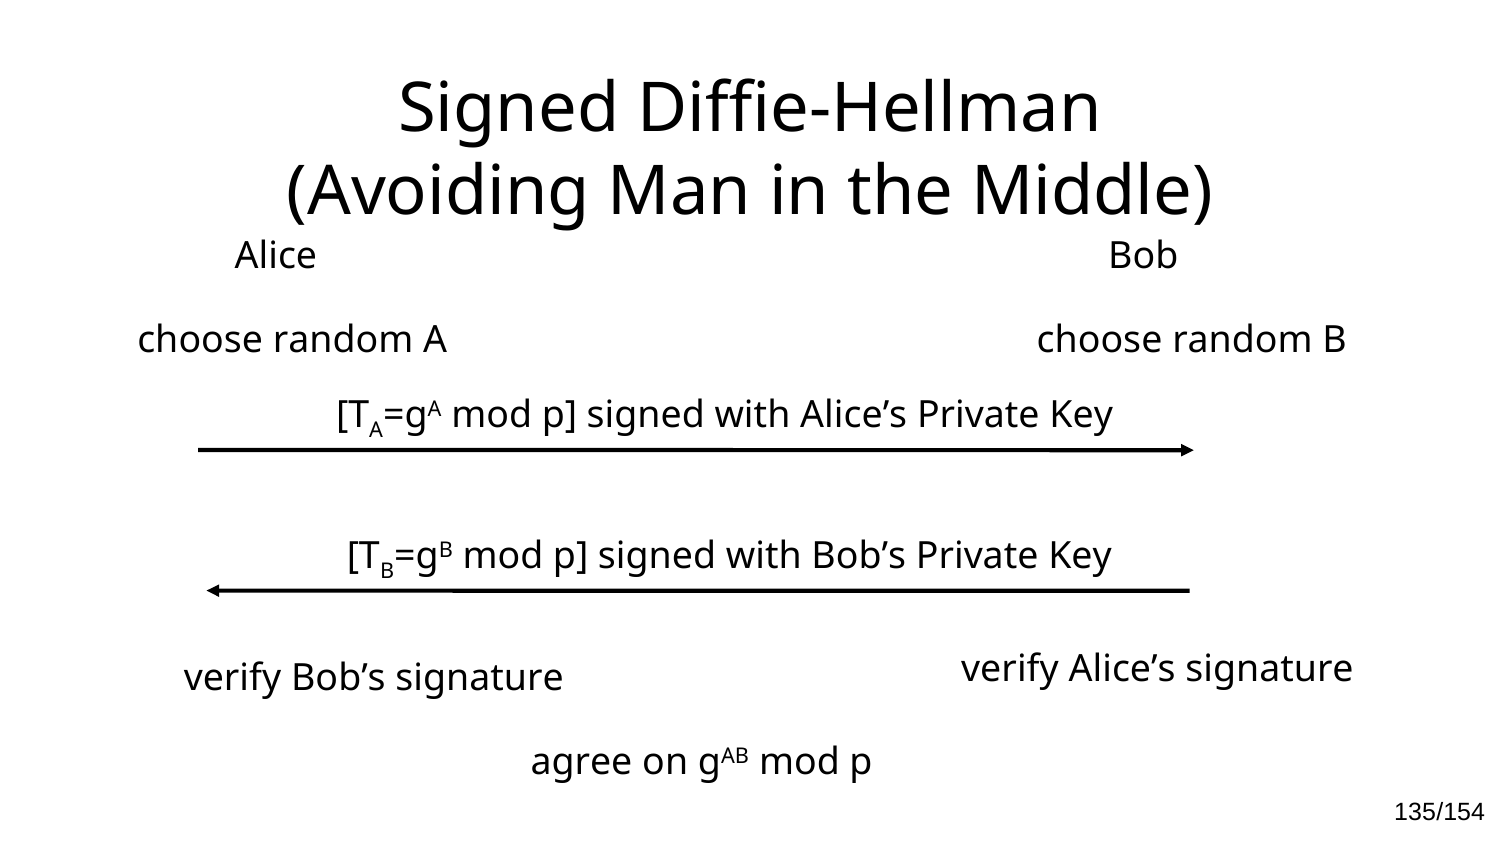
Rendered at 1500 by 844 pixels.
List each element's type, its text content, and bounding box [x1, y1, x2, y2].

text_box [TA=gA mod p] signed with Alice’s Private Key [320, 382, 1130, 450]
text_box verify Alice’s signature [946, 635, 1370, 697]
text_box agree on gAB mod p [515, 729, 888, 790]
title Signed Diffie-Hellman (Avoiding Man in the Middle) [112, 14, 1388, 276]
text_box Alice [219, 223, 333, 284]
text_box choose random B [1021, 307, 1363, 369]
text_box [TB=gB mod p] signed with Bob’s Private Key [331, 523, 1129, 591]
text_box verify Bob’s signature [168, 644, 580, 706]
text_box choose random A [122, 307, 463, 369]
text_box Bob [1093, 223, 1194, 284]
